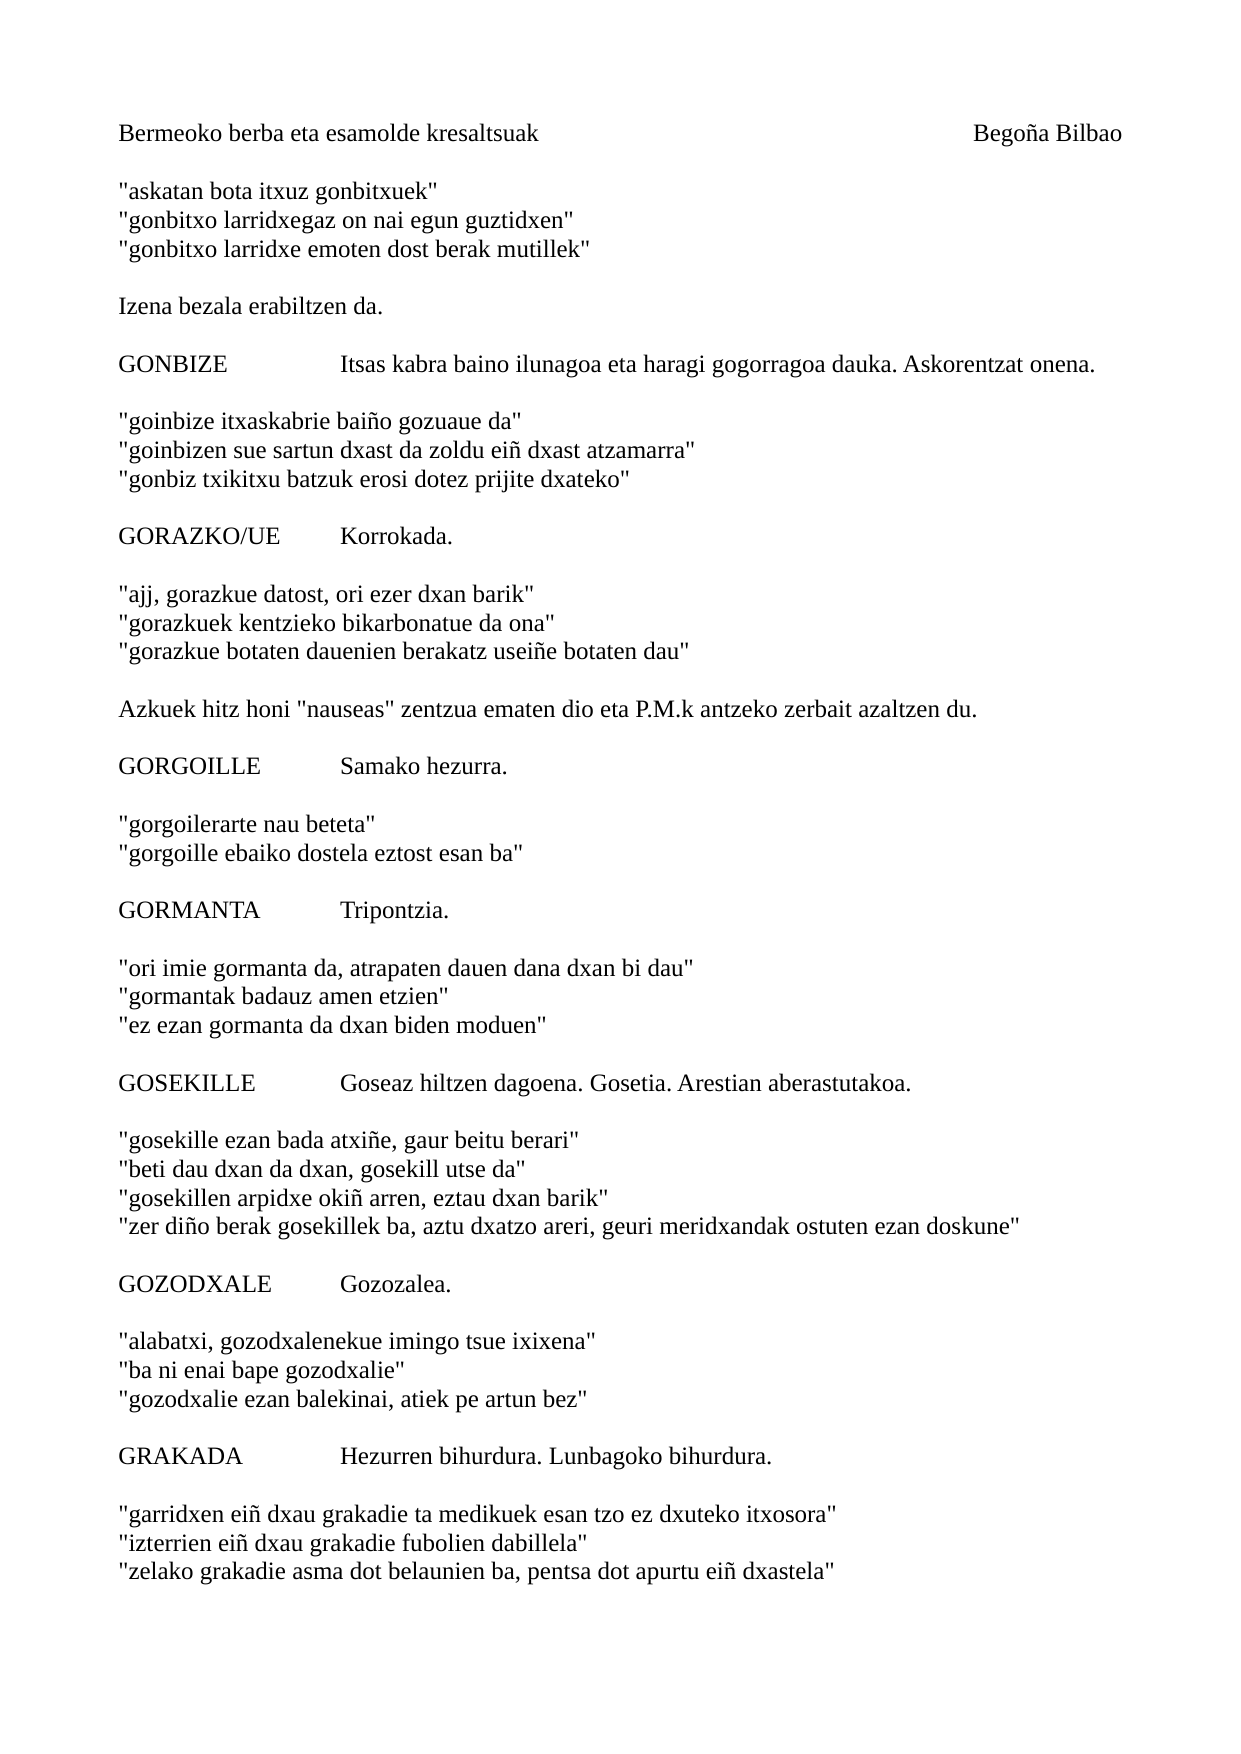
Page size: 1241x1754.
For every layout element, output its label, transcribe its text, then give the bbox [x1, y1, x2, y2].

text GOZODXALE Gozozalea. [118, 1269, 1122, 1298]
text Azkuek hitz honi "nauseas" zentzua ematen dio eta P.M.k antzeko zerbait azaltzen du. [118, 694, 1122, 723]
text "ba ni enai bape gozodxalie" [118, 1355, 1122, 1384]
text GOSEKILLE Goseaz hiltzen dagoena. Gosetia. Arestian aberastutakoa. [118, 1068, 1122, 1096]
text "goinbize itxaskabrie baiño gozuaue da" [118, 406, 1122, 435]
text "ez ezan gormanta da dxan biden moduen" [118, 1010, 1122, 1039]
text "askatan bota itxuz gonbitxuek" [118, 176, 1122, 205]
text "alabatxi, gozodxalenekue imingo tsue ixixena" [118, 1326, 1122, 1355]
text "gonbitxo larridxegaz on nai egun guztidxen" [118, 205, 1122, 234]
text GONBIZE Itsas kabra baino ilunagoa eta haragi gogorragoa dauka. Askorentzat onena. [118, 349, 1122, 378]
text "gozodxalie ezan balekinai, atiek pe artun bez" [118, 1384, 1122, 1413]
text "goinbizen sue sartun dxast da zoldu eiñ dxast atzamarra" [118, 435, 1122, 464]
text "gorgoille ebaiko dostela eztost esan ba" [118, 838, 1122, 866]
text "beti dau dxan da dxan, gosekill utse da" [118, 1154, 1122, 1183]
text "gorazkue botaten dauenien berakatz useiñe botaten dau" [118, 636, 1122, 665]
text "gorgoilerarte nau beteta" [118, 809, 1122, 838]
text GORMANTA Tripontzia. [118, 895, 1122, 924]
text "ori imie gormanta da, atrapaten dauen dana dxan bi dau" [118, 953, 1122, 981]
text "gorazkuek kentzieko bikarbonatue da ona" [118, 608, 1122, 636]
text GRAKADA Hezurren bihurdura. Lunbagoko bihurdura. [118, 1441, 1122, 1470]
text "gosekille ezan bada atxiñe, gaur beitu berari" [118, 1125, 1122, 1154]
text "garridxen eiñ dxau grakadie ta medikuek esan tzo ez dxuteko itxosora" [118, 1499, 1122, 1528]
text GORGOILLE Samako hezurra. [118, 751, 1122, 780]
text GORAZKO/UE Korrokada. [118, 521, 1122, 550]
text "izterrien eiñ dxau grakadie fubolien dabillela" [118, 1528, 1122, 1556]
text Izena bezala erabiltzen da. [118, 291, 1122, 320]
text "gonbiz txikitxu batzuk erosi dotez prijite dxateko" [118, 464, 1122, 493]
text "zelako grakadie asma dot belaunien ba, pentsa dot apurtu eiñ dxastela" [118, 1556, 1122, 1585]
text "gonbitxo larridxe emoten dost berak mutillek" [118, 234, 1122, 263]
text "gosekillen arpidxe okiñ arren, eztau dxan barik" [118, 1183, 1122, 1211]
text "gormantak badauz amen etzien" [118, 981, 1122, 1010]
text "zer diño berak gosekillek ba, aztu dxatzo areri, geuri meridxandak ostuten ezan doskune" [118, 1211, 1122, 1240]
text "ajj, gorazkue datost, ori ezer dxan barik" [118, 579, 1122, 608]
